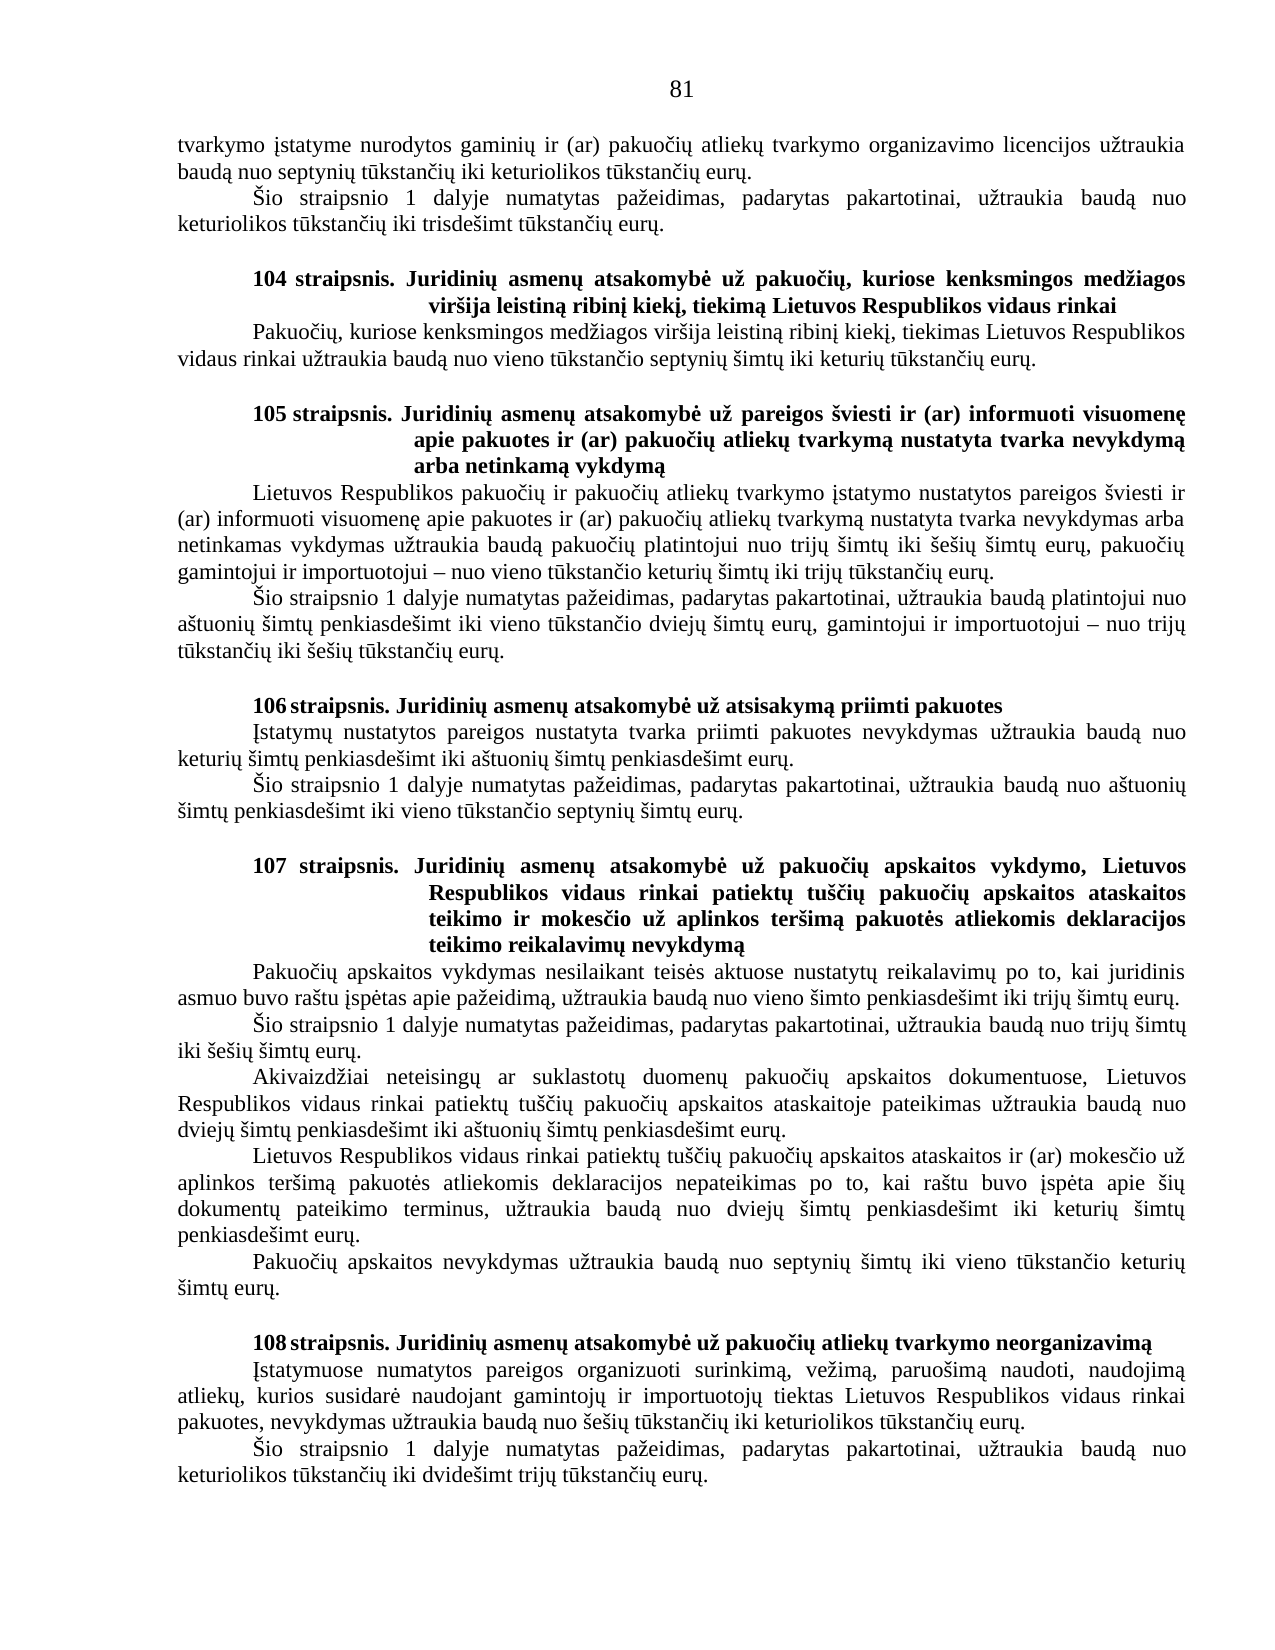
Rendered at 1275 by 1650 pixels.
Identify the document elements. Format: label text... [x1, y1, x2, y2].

text Lietuvos Respublikos pakuočių ir pakuočių atliekų tvarkymo įstatymo nustatytos pareigos šviesti ir (ar) informuoti visuomenę apie pakuotes ir (ar) pakuočių atliekų tvarkymą nustatyta tvarka nevykdymas arba netinkamas vykdymas užtraukia baudą pakuočių platintojui nuo trijų šimtų iki šešių šimtų eurų, pakuočių gamintojui ir importuotojui – nuo vieno tūkstančio keturių šimtų iki trijų tūkstančių eurų. [177, 479, 1186, 584]
text Pakuočių apskaitos vykdymas nesilaikant teisės aktuose nustatytų reikalavimų po to, kai juridinis asmuo buvo raštu įspėtas apie pažeidimą, užtraukia baudą nuo vieno šimto penkiasdešimt iki trijų šimtų eurų. [177, 958, 1186, 1011]
text Pakuočių, kuriose kenksmingos medžiagos viršija leistiną ribinį kiekį, tiekimas Lietuvos Respublikos vidaus rinkai užtraukia baudą nuo vieno tūkstančio septynių šimtų iki keturių tūkstančių eurų. [177, 318, 1186, 371]
text Šio straipsnio 1 dalyje numatytas pažeidimas, padarytas pakartotinai, užtraukia baudą nuo trijų šimtų iki šešių šimtų eurų. [177, 1011, 1186, 1063]
text Pakuočių apskaitos nevykdymas užtraukia baudą nuo septynių šimtų iki vieno tūkstančio keturių šimtų eurų. [177, 1248, 1186, 1301]
text tvarkymo įstatyme nurodytos gaminių ir (ar) pakuočių atliekų tvarkymo organizavimo licencijos užtraukia baudą nuo septynių tūkstančių iki keturiolikos tūkstančių eurų. [177, 131, 1186, 184]
text Akivaizdžiai neteisingų ar suklastotų duomenų pakuočių apskaitos dokumentuose, Lietuvos Respublikos vidaus rinkai patiektų tuščių pakuočių apskaitos ataskaitoje pateikimas užtraukia baudą nuo dviejų šimtų penkiasdešimt iki aštuonių šimtų penkiasdešimt eurų. [177, 1063, 1186, 1142]
text Lietuvos Respublikos vidaus rinkai patiektų tuščių pakuočių apskaitos ataskaitos ir (ar) mokesčio už aplinkos teršimą pakuotės atliekomis deklaracijos nepateikimas po to, kai raštu buvo įspėta apie šių dokumentų pateikimo terminus, užtraukia baudą nuo dviejų šimtų penkiasdešimt iki keturių šimtų penkiasdešimt eurų. [177, 1142, 1186, 1248]
text 104 straipsnis. Juridinių asmenų atsakomybė už pakuočių, kuriose kenksmingos medžiagos viršija leistiną ribinį kiekį, tiekimą Lietuvos Respublikos vidaus rinkai [252, 266, 1186, 318]
text Šio straipsnio 1 dalyje numatytas pažeidimas, padarytas pakartotinai, užtraukia baudą nuo keturiolikos tūkstančių iki dvidešimt trijų tūkstančių eurų. [177, 1435, 1186, 1487]
text Įstatymuose numatytos pareigos organizuoti surinkimą, vežimą, paruošimą naudoti, naudojimą atliekų, kurios susidarė naudojant gamintojų ir importuotojų tiektas Lietuvos Respublikos vidaus rinkai pakuotes, nevykdymas užtraukia baudą nuo šešių tūkstančių iki keturiolikos tūkstančių eurų. [177, 1356, 1186, 1435]
text 105 straipsnis. Juridinių asmenų atsakomybė už pareigos šviesti ir (ar) informuoti visuomenę apie pakuotes ir (ar) pakuočių atliekų tvarkymą nustatyta tvarka nevykdymą arba netinkamą vykdymą [252, 400, 1186, 479]
text Įstatymų nustatytos pareigos nustatyta tvarka priimti pakuotes nevykdymas užtraukia baudą nuo keturių šimtų penkiasdešimt iki aštuonių šimtų penkiasdešimt eurų. [177, 718, 1186, 771]
text Šio straipsnio 1 dalyje numatytas pažeidimas, padarytas pakartotinai, užtraukia baudą nuo aštuonių šimtų penkiasdešimt iki vieno tūkstančio septynių šimtų eurų. [177, 771, 1186, 824]
text Šio straipsnio 1 dalyje numatytas pažeidimas, padarytas pakartotinai, užtraukia baudą platintojui nuo aštuonių šimtų penkiasdešimt iki vieno tūkstančio dviejų šimtų eurų, gamintojui ir importuotojui – nuo trijų tūkstančių iki šešių tūkstančių eurų. [177, 584, 1186, 663]
text 106 straipsnis. Juridinių asmenų atsakomybė už atsisakymą priimti pakuotes [177, 692, 1186, 718]
text 108 straipsnis. Juridinių asmenų atsakomybė už pakuočių atliekų tvarkymo neorganizavimą [252, 1329, 1186, 1356]
text Šio straipsnio 1 dalyje numatytas pažeidimas, padarytas pakartotinai, užtraukia baudą nuo keturiolikos tūkstančių iki trisdešimt tūkstančių eurų. [177, 184, 1186, 237]
text 107 straipsnis. Juridinių asmenų atsakomybė už pakuočių apskaitos vykdymo, Lietuvos Respublikos vidaus rinkai patiektų tuščių pakuočių apskaitos ataskaitos teikimo ir mokesčio už aplinkos teršimą pakuotės atliekomis deklaracijos teikimo reikalavimų nevykdymą [252, 852, 1186, 958]
